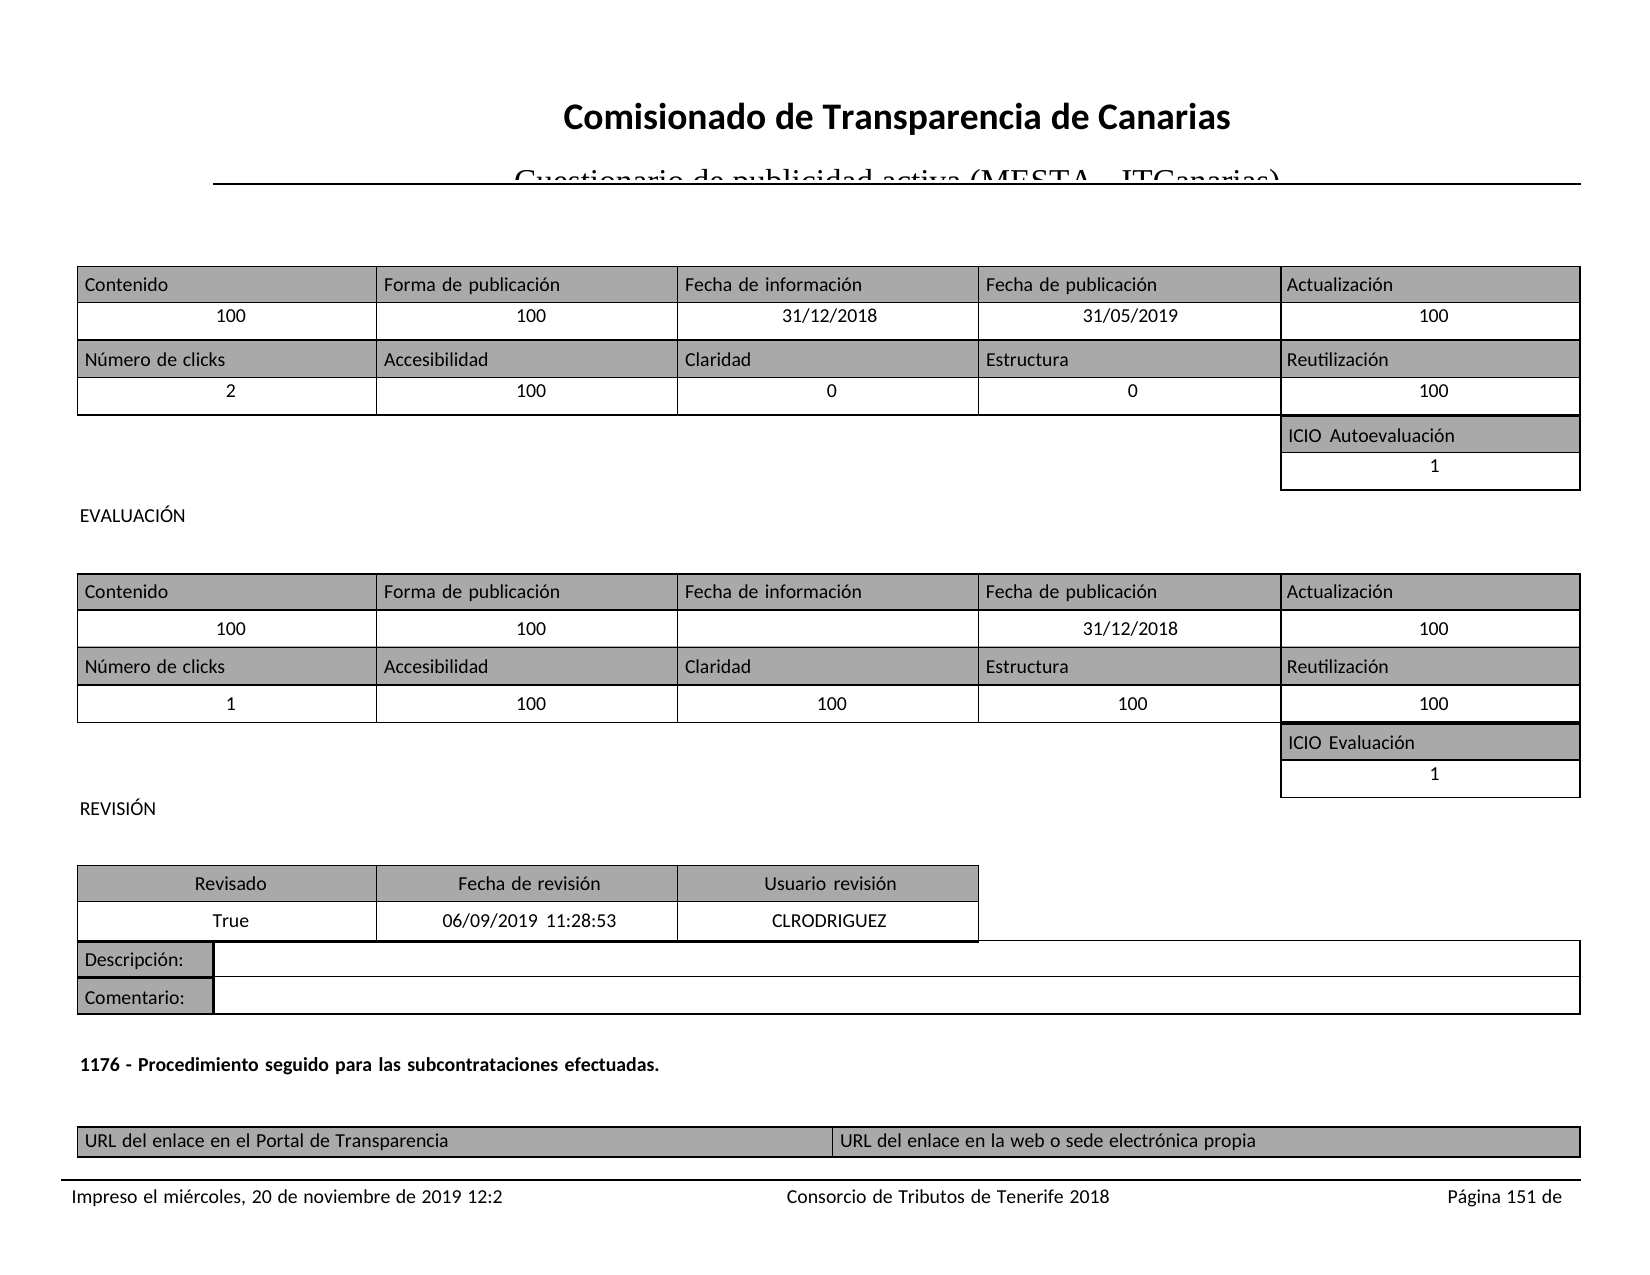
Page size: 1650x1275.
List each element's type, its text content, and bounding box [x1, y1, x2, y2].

table_cell 100 [1282, 686, 1579, 721]
table_cell 100 [78, 611, 376, 646]
table_cell 0 [979, 378, 1280, 414]
table_cell 1 [1282, 453, 1579, 489]
table_cell 1 [1282, 761, 1579, 796]
table_header Usuario revisión [678, 866, 978, 901]
table_cell 100 [78, 303, 376, 339]
table_cell Estructura [979, 341, 1280, 377]
table_cell [77, 723, 1280, 796]
table_cell CLRODRIGUEZ [678, 902, 978, 940]
table_cell 1 [78, 686, 376, 721]
table_cell 31/12/2018 [979, 611, 1280, 646]
table_cell Número de clicks [78, 341, 376, 377]
table_cell Comentario: [78, 979, 212, 1013]
table_cell Estructura [979, 648, 1280, 684]
table_cell Claridad [678, 648, 978, 684]
table_header Fecha de revisión [377, 866, 677, 901]
table_cell [215, 941, 1579, 976]
table_cell 100 [377, 303, 677, 339]
table_cell 0 [678, 378, 978, 414]
table_cell Descripción: [78, 943, 212, 976]
table_header Fecha de publicación [979, 267, 1280, 302]
table_header [979, 865, 1580, 940]
table_header Contenido [78, 575, 376, 609]
table_cell Claridad [678, 341, 978, 377]
table_header Forma de publicación [377, 267, 677, 302]
table_header Fecha de información [678, 267, 978, 302]
table_header Revisado [78, 866, 376, 901]
table_header URL del enlace en el Portal de Transparencia [78, 1128, 832, 1156]
table_cell 31/05/2019 [979, 303, 1280, 339]
table_header Actualización [1282, 575, 1579, 609]
text REVISIÓN [79, 798, 1594, 819]
table_cell Número de clicks [78, 648, 376, 684]
table_header Fecha de publicación [979, 575, 1280, 609]
table_cell 100 [979, 686, 1280, 721]
table_cell Accesibilidad [377, 648, 677, 684]
table_cell [215, 977, 1579, 1013]
table_cell Reutilización [1282, 648, 1579, 684]
table_header Forma de publicación [377, 575, 677, 609]
table_cell 2 [78, 378, 376, 414]
table_cell 100 [377, 378, 677, 414]
table_header Contenido [78, 267, 376, 302]
table_header URL del enlace en la web o sede electrónica propia [833, 1128, 1579, 1156]
table_cell 100 [377, 686, 677, 721]
table_cell 100 [1282, 611, 1579, 646]
table_cell ICIO Autoevaluación [1282, 417, 1579, 452]
text 1176 - Procedimiento seguido para las subcontrataciones efectuadas. [79, 1052, 1594, 1077]
table_header Actualización [1282, 267, 1579, 302]
table_cell [77, 416, 1280, 489]
table_cell 100 [1282, 303, 1579, 339]
table_cell ICIO Evaluación [1282, 725, 1579, 759]
table_cell 100 [678, 686, 978, 721]
table_cell Accesibilidad [377, 341, 677, 377]
text EVALUACIÓN [79, 503, 1594, 528]
table_cell Reutilización [1282, 341, 1579, 377]
table_cell 06/09/2019 11:28:53 [377, 902, 677, 940]
table_cell 31/12/2018 [678, 303, 978, 339]
table_cell [678, 611, 978, 646]
table_cell 100 [1282, 378, 1579, 414]
table_cell 100 [377, 611, 677, 646]
table_cell True [78, 902, 376, 940]
table_header Fecha de información [678, 575, 978, 609]
